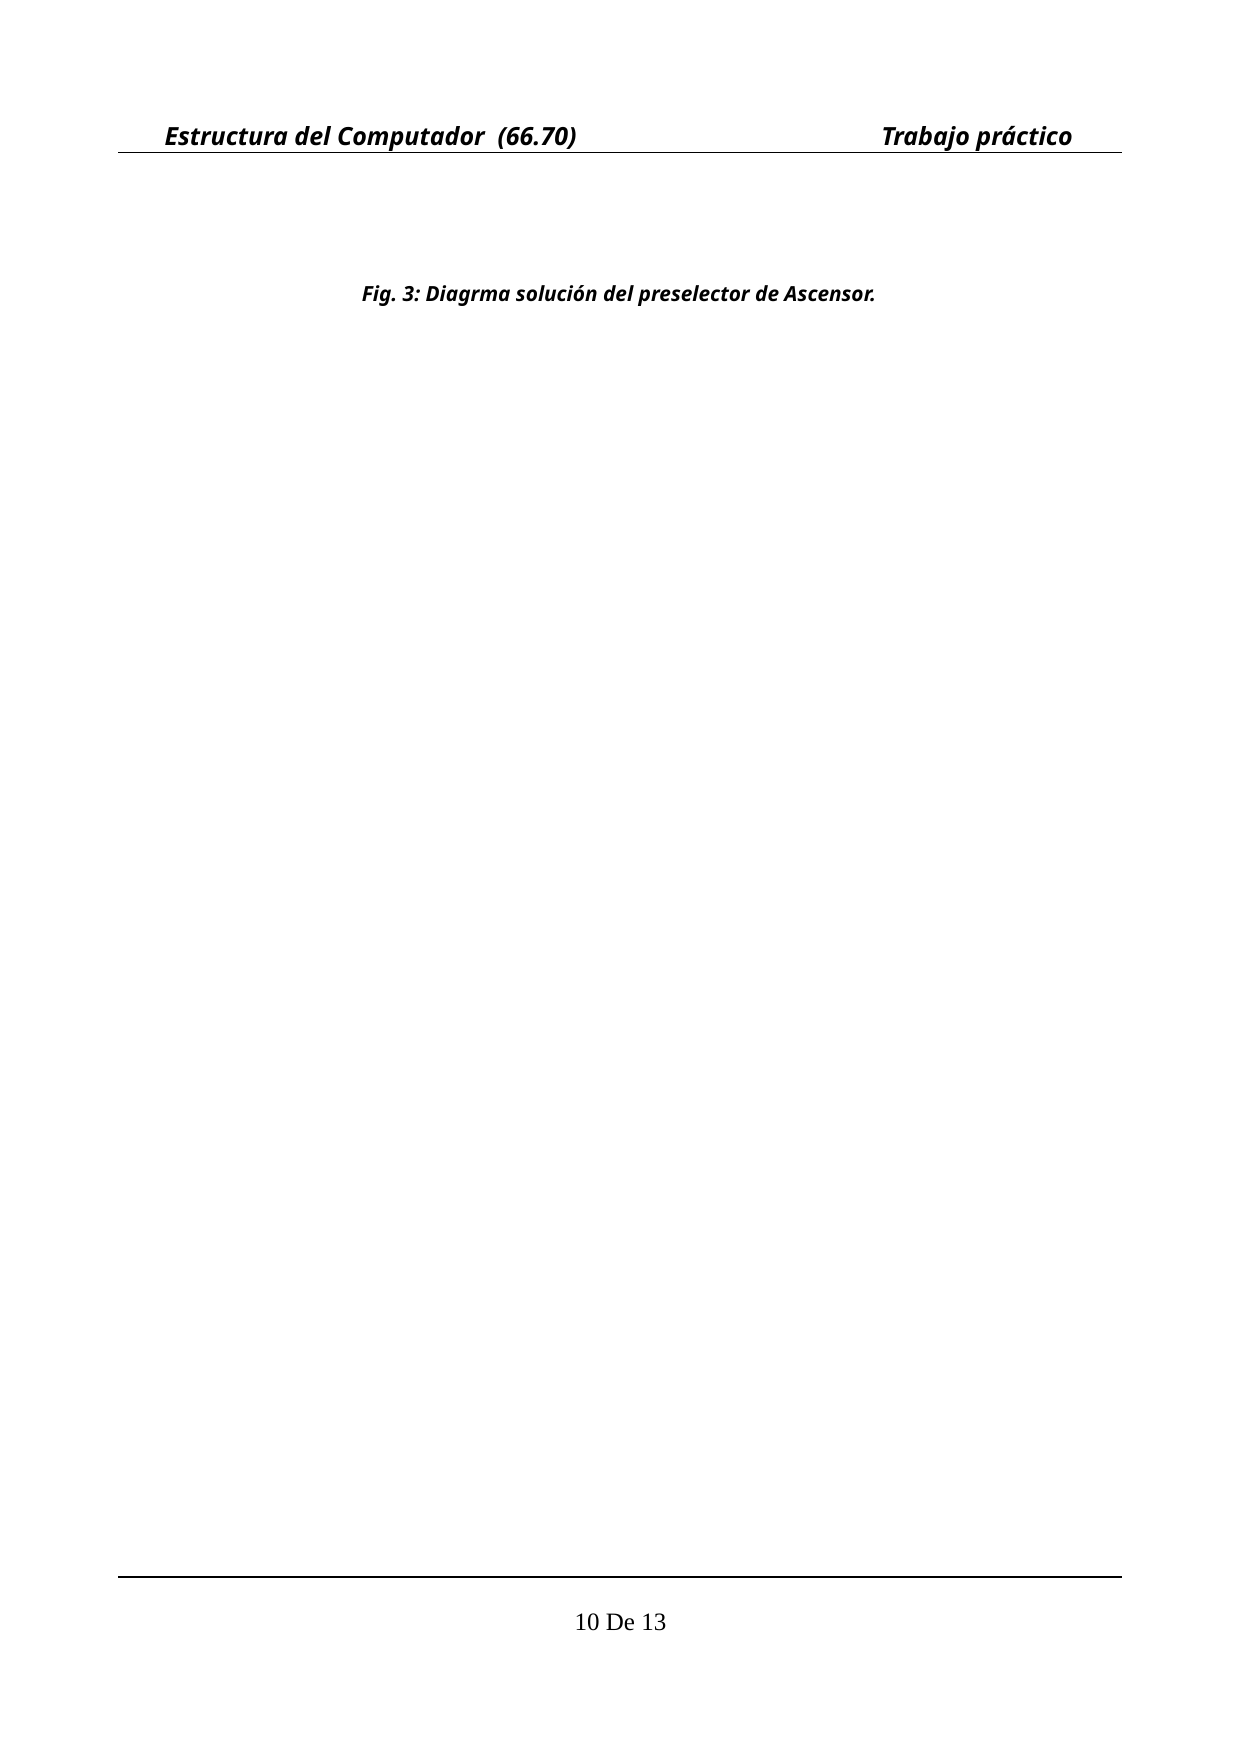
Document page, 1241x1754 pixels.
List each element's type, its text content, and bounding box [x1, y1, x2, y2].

text Fig. 3: Diagrma solución del preselector de Ascensor. [118, 279, 1122, 308]
